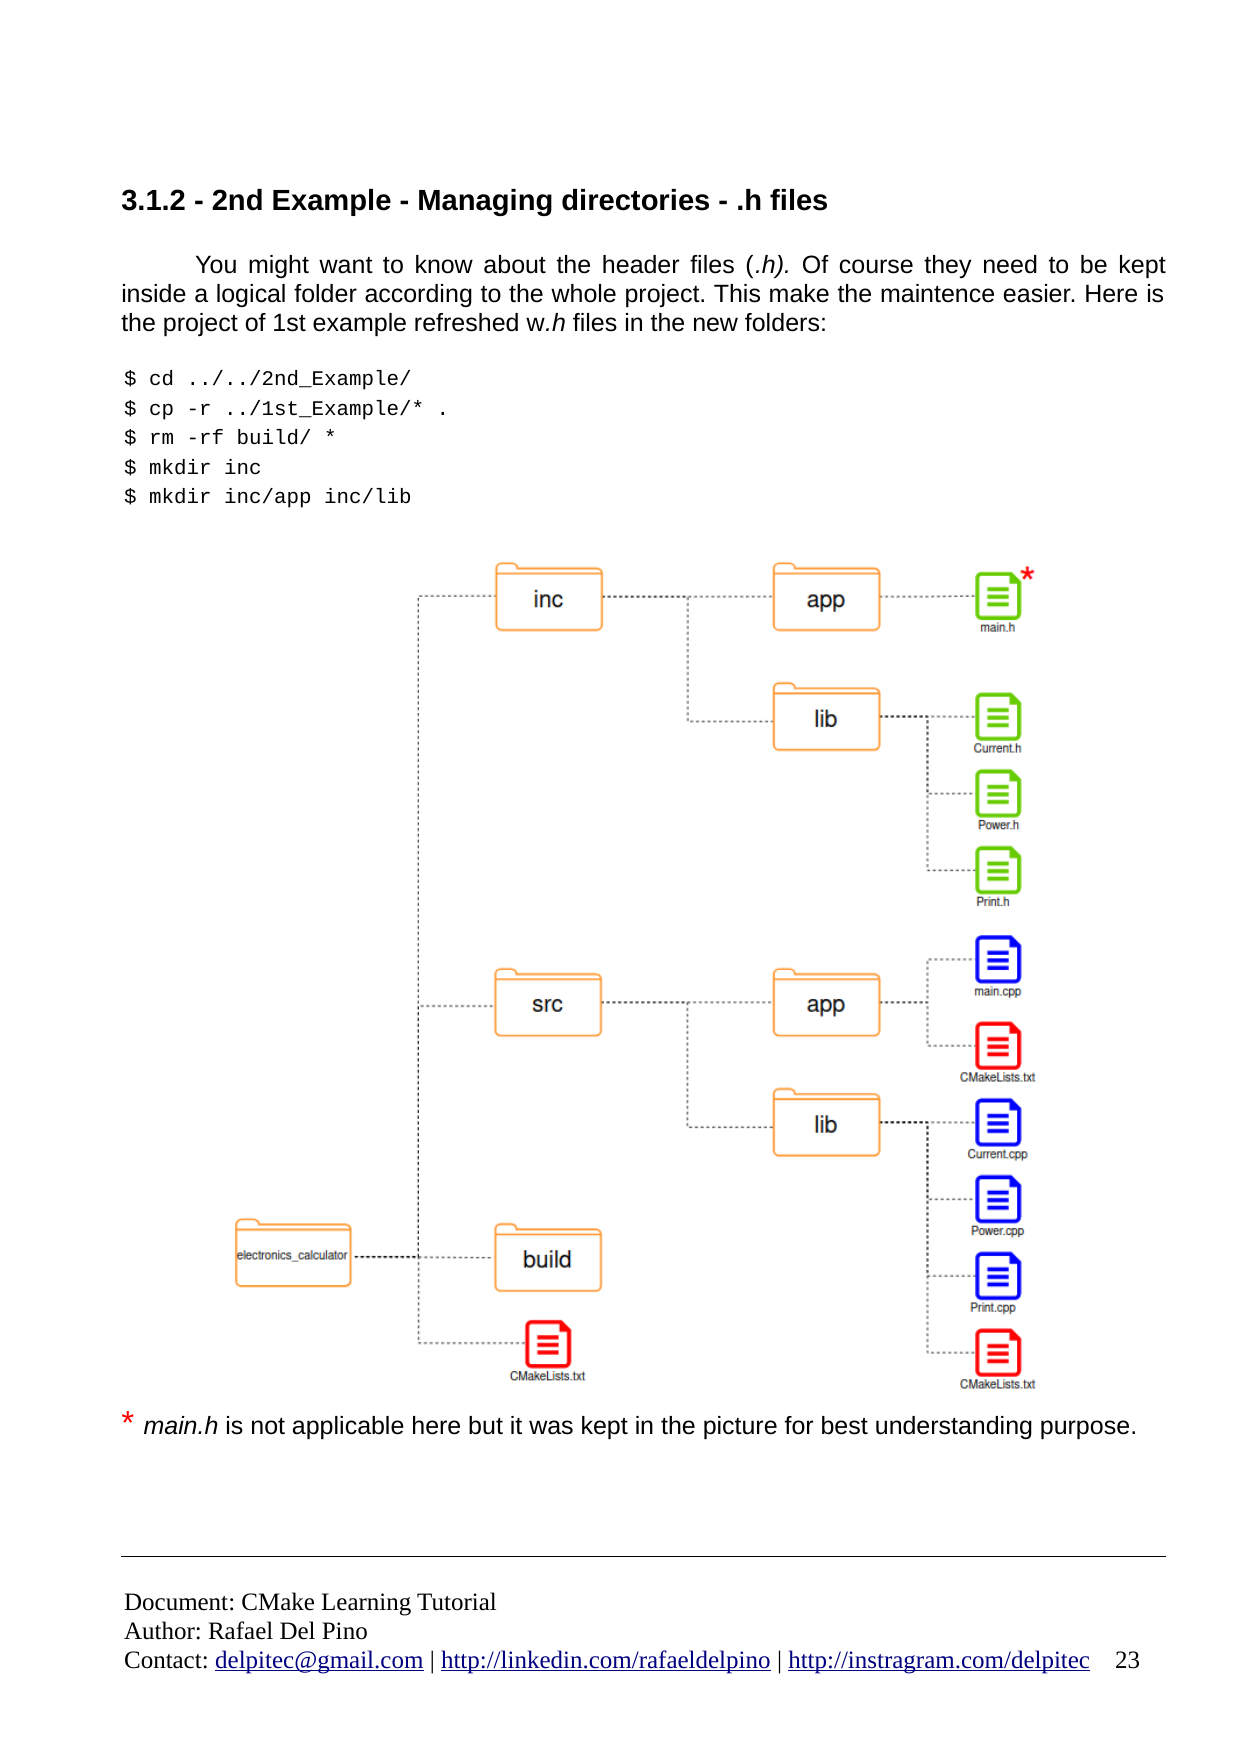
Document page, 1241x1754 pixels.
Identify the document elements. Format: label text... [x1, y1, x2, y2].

text * main.h is not applicable here but it was kept in the picture for best understanding purpose. [121, 547, 1166, 1442]
text You might want to know about the header files (.h). Of course they need to be kept inside a logical folder according to the whole project. This make the maintence easier. Here is the project of 1st example refreshed w.h files in the new folders: [121, 250, 1166, 337]
text 3.1.2 - 2nd Example - Managing directories - .h files [121, 183, 1166, 217]
table_header $ cd ../../2nd_Example/ $ cp -r ../1st_Example/* . $ rm -rf build/ * $ mkdir inc $ mkdir inc/app inc/lib [121, 365, 1166, 519]
picture [227, 555, 1069, 1404]
